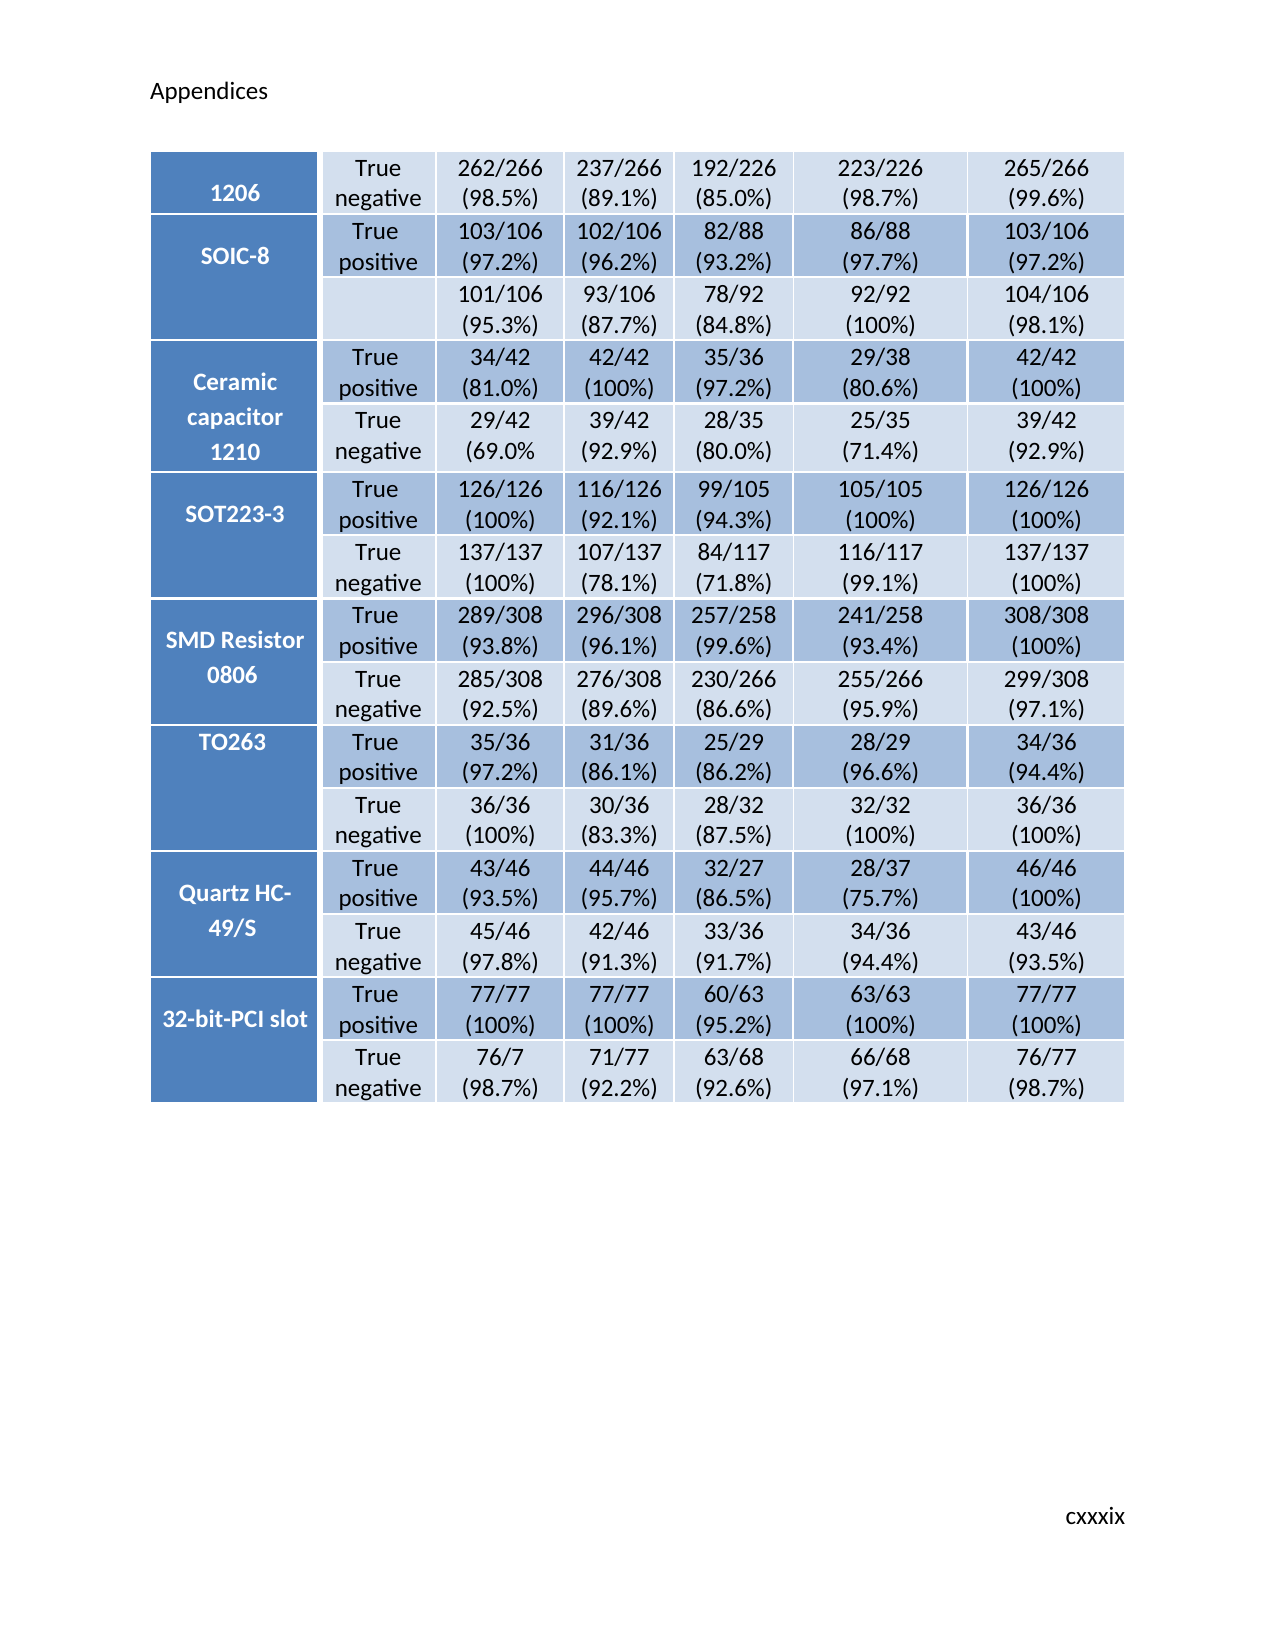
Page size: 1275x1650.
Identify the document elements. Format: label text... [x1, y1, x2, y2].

table_cell True negative [323, 405, 435, 471]
table_cell 257/258 (99.6%) [675, 600, 792, 661]
table_cell True positive [323, 341, 435, 402]
table_cell SMD Resistor 0806 [151, 600, 317, 724]
table_cell 116/126 (92.1%) [565, 473, 673, 534]
table_cell 36/36 (100%) [437, 789, 563, 850]
table_cell 36/36 (100%) [968, 789, 1124, 850]
table_cell True negative [323, 1041, 435, 1102]
table_cell 28/32 (87.5%) [675, 789, 793, 850]
table_cell 29/42 (69.0% [437, 405, 563, 471]
table_cell 289/308 (93.8%) [437, 600, 563, 661]
table_cell 265/266 (99.6%) [968, 152, 1124, 213]
table_cell 35/36 (97.2%) [675, 341, 792, 402]
table_cell 84/117 (71.8%) [675, 536, 793, 597]
table_cell 77/77 (100%) [437, 978, 563, 1039]
table_cell True negative [323, 915, 435, 976]
table_cell True negative [323, 789, 435, 850]
table_cell 43/46 (93.5%) [968, 915, 1124, 976]
table_cell TO263 [151, 726, 317, 850]
table_cell True positive [323, 215, 435, 276]
table_cell 35/36 (97.2%) [437, 726, 563, 787]
table_cell 104/106 (98.1%) [968, 278, 1124, 339]
table_cell 77/77 (100%) [565, 978, 673, 1039]
table_cell 82/88 (93.2%) [675, 215, 792, 276]
table_cell True negative [323, 152, 435, 213]
table_cell 299/308 (97.1%) [968, 663, 1124, 724]
table_cell 77/77 (100%) [969, 978, 1124, 1039]
table_cell 34/36 (94.4%) [794, 915, 967, 976]
table_cell True positive [323, 978, 435, 1039]
table_cell 32/32 (100%) [794, 789, 967, 850]
table_cell 241/258 (93.4%) [794, 600, 966, 661]
table_cell SOT223-3 [151, 473, 317, 597]
table_cell 126/126 (100%) [969, 473, 1124, 534]
table_cell 42/46 (91.3%) [565, 915, 673, 976]
table_cell 99/105 (94.3%) [675, 473, 792, 534]
table_cell 255/266 (95.9%) [794, 663, 967, 724]
table_cell 126/126 (100%) [437, 473, 563, 534]
table_cell 66/68 (97.1%) [794, 1041, 967, 1102]
table_cell 223/226 (98.7%) [794, 152, 967, 213]
table_cell True negative [323, 536, 435, 597]
table_cell 276/308 (89.6%) [565, 663, 673, 724]
table_cell 262/266 (98.5%) [437, 152, 563, 213]
table_cell 39/42 (92.9%) [968, 405, 1124, 471]
table_cell 93/106 (87.7%) [565, 278, 673, 339]
table_cell 31/36 (86.1%) [565, 726, 673, 787]
table_cell 92/92 (100%) [794, 278, 967, 339]
table_cell 60/63 (95.2%) [675, 978, 792, 1039]
table_cell 116/117 (99.1%) [794, 536, 967, 597]
table_cell 42/42 (100%) [969, 341, 1124, 402]
table_cell 137/137 (100%) [437, 536, 563, 597]
table_cell 46/46 (100%) [969, 852, 1124, 913]
table_cell [323, 278, 435, 339]
table_cell 28/29 (96.6%) [794, 726, 966, 787]
table_cell 34/36 (94.4%) [969, 726, 1124, 787]
table_cell 30/36 (83.3%) [565, 789, 673, 850]
table_cell 237/266 (89.1%) [565, 152, 673, 213]
table_cell 296/308 (96.1%) [565, 600, 673, 661]
table_cell 44/46 (95.7%) [565, 852, 673, 913]
table_cell 28/37 (75.7%) [794, 852, 966, 913]
table_cell True negative [323, 663, 435, 724]
table_cell 29/38 (80.6%) [794, 341, 966, 402]
table_cell 45/46 (97.8%) [437, 915, 563, 976]
table_cell 39/42 (92.9%) [565, 405, 673, 471]
table_cell 76/7 (98.7%) [437, 1041, 563, 1102]
table_cell 101/106 (95.3%) [437, 278, 563, 339]
table_cell 33/36 (91.7%) [675, 915, 793, 976]
table_cell 78/92 (84.8%) [675, 278, 793, 339]
table_cell True positive [323, 473, 435, 534]
table_cell 86/88 (97.7%) [794, 215, 966, 276]
table_cell 25/35 (71.4%) [794, 405, 967, 471]
table_cell True positive [323, 600, 435, 661]
table_cell 43/46 (93.5%) [437, 852, 563, 913]
table_cell 63/63 (100%) [794, 978, 966, 1039]
table_cell 76/77 (98.7%) [968, 1041, 1124, 1102]
table_cell 103/106 (97.2%) [437, 215, 563, 276]
table_cell 102/106 (96.2%) [565, 215, 673, 276]
table_cell 25/29 (86.2%) [675, 726, 792, 787]
table_cell 28/35 (80.0%) [675, 405, 793, 471]
table_cell 105/105 (100%) [794, 473, 966, 534]
table_cell True positive [323, 726, 435, 787]
table_cell 137/137 (100%) [968, 536, 1124, 597]
table_cell Quartz HC-49/S [151, 852, 317, 976]
table_cell 230/266 (86.6%) [675, 663, 793, 724]
table_cell 192/226 (85.0%) [675, 152, 793, 213]
table_cell 42/42 (100%) [565, 341, 673, 402]
table_cell Ceramic capacitor 1210 [151, 341, 317, 471]
table_cell 103/106 (97.2%) [969, 215, 1124, 276]
table_cell True positive [323, 852, 435, 913]
table_cell 32-bit-PCI slot [151, 978, 317, 1102]
table_cell 107/137 (78.1%) [565, 536, 673, 597]
table_cell 71/77 (92.2%) [565, 1041, 673, 1102]
table_cell 285/308 (92.5%) [437, 663, 563, 724]
table_cell 63/68 (92.6%) [675, 1041, 793, 1102]
table_cell SOIC-8 [151, 215, 317, 339]
table_cell 308/308 (100%) [969, 600, 1124, 661]
table_cell 32/27 (86.5%) [675, 852, 792, 913]
table_cell 1206 [151, 152, 317, 213]
table_cell 34/42 (81.0%) [437, 341, 563, 402]
